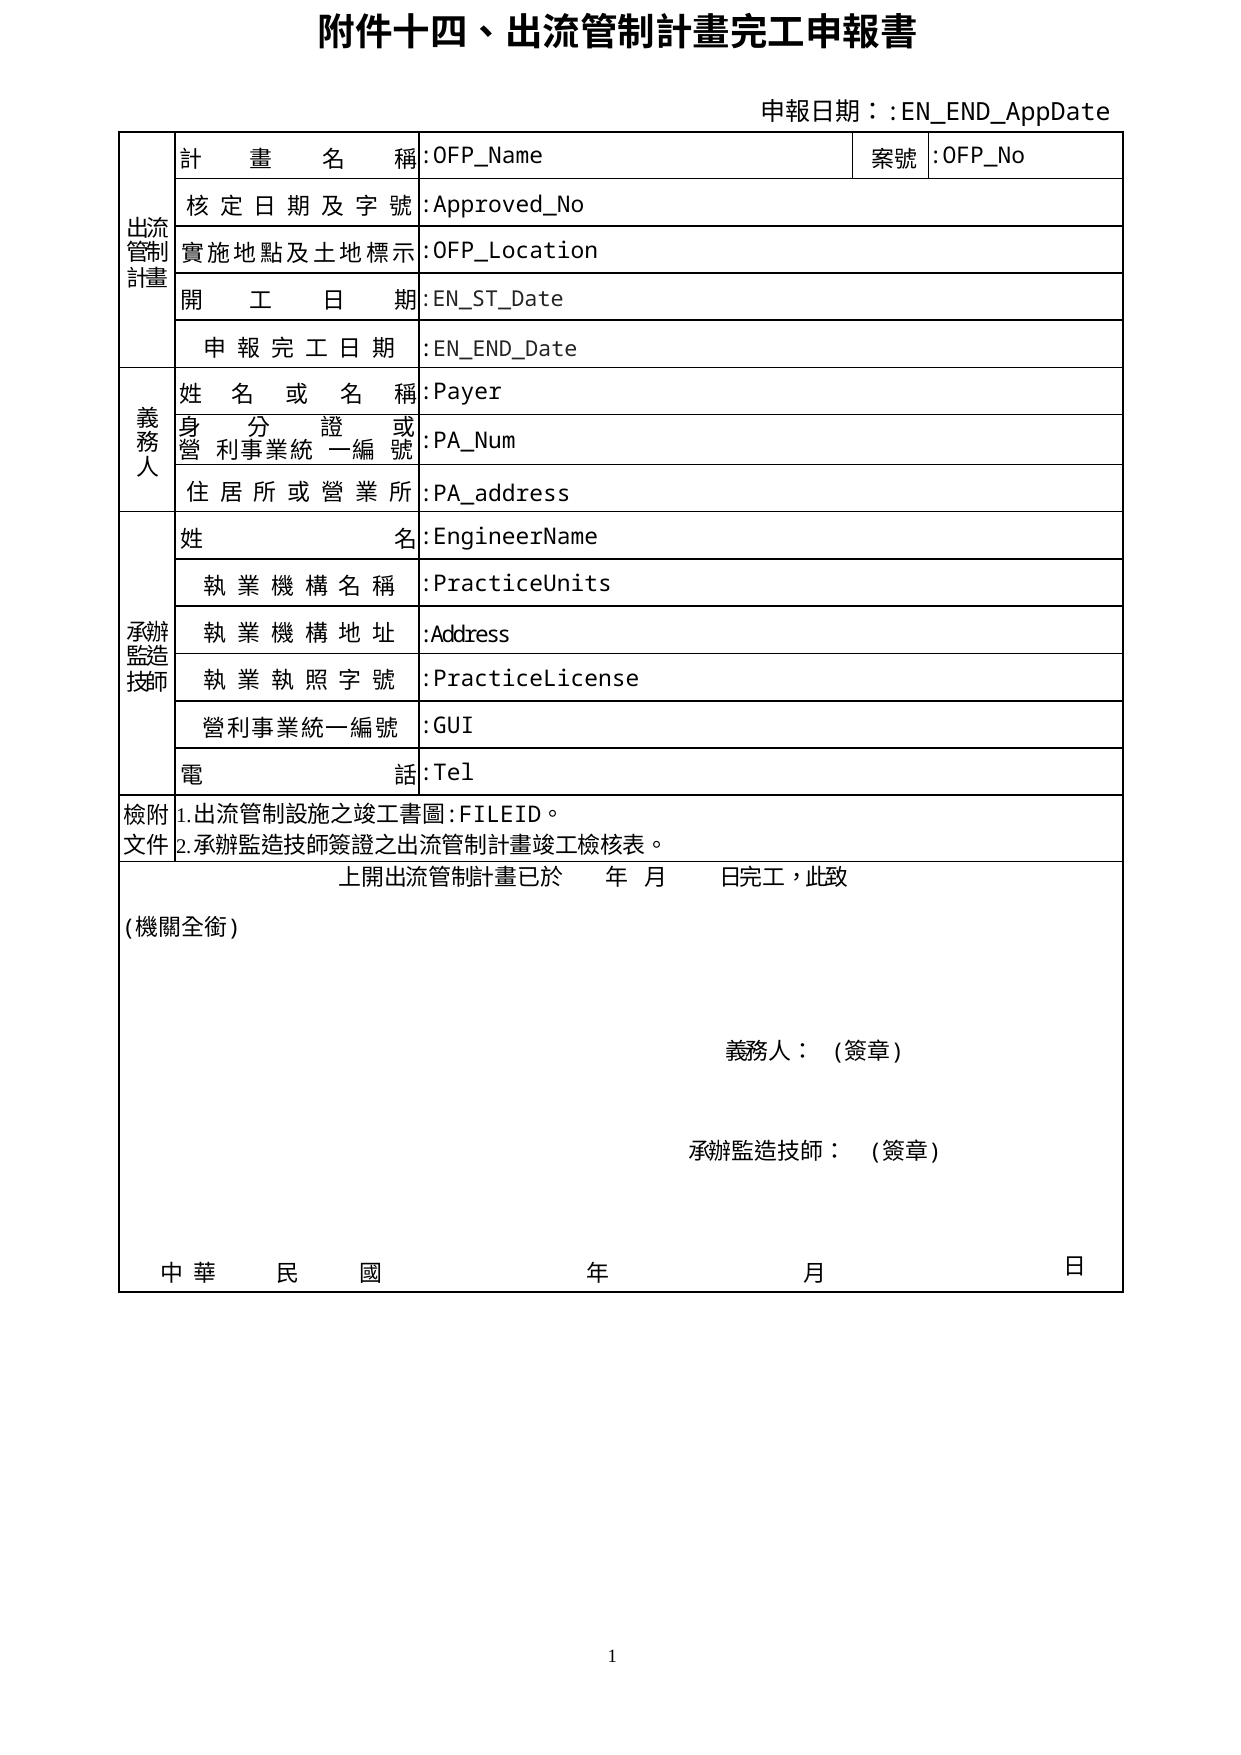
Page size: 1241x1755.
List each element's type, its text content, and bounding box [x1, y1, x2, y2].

table_cell :EngineerName [420, 512, 1122, 558]
table_cell :EN_ST_Date [420, 274, 1122, 319]
table_cell 出流管制設施之竣工書圖:FILEID。 承辦監造技師簽證之出流管制計畫竣工檢核表。 [176, 796, 1122, 861]
table_cell 申 報 完 工 日 期 [176, 321, 418, 367]
table_cell 承辦監造技師 [120, 512, 174, 794]
table_cell :Payer [420, 368, 1122, 414]
table_cell :GUI [420, 702, 1122, 747]
table_cell 日 [1016, 862, 1122, 1291]
table_cell 檢附文件 [120, 796, 174, 861]
table_cell 開 工 日 期 [176, 274, 418, 319]
table_cell 上開出流管制計畫已於 年 月 日完工，此致 (機關全銜) 義務人： (簽章) 承辦監造技師： (簽章) 中 華 民 國 年 月 [120, 862, 1016, 1291]
table_cell :Tel [420, 749, 1122, 794]
table_cell :OFP_Location [420, 227, 1122, 272]
table_cell 執 業 執 照 字 號 [176, 654, 418, 700]
table_cell :EN_END_Date [420, 321, 1122, 367]
table_cell 姓 名 或 名 稱 [176, 368, 418, 414]
table_cell 電 話 [176, 749, 418, 794]
table_cell 住 居 所 或 營 業 所 [176, 465, 418, 511]
table_header :OFP_No [929, 133, 1122, 178]
table_header 出流管制計畫 [120, 133, 174, 367]
table_cell 義務人 [120, 368, 174, 511]
table_cell 姓 名 [176, 512, 418, 558]
table_header :OFP_Name [420, 133, 852, 178]
table_header 案號 [853, 133, 928, 178]
text 附件十四、出流管制計畫完工申報書 [318, 2, 1241, 56]
table_cell :PracticeUnits [420, 560, 1122, 605]
table_cell :PA_Num [420, 415, 1122, 464]
table_cell :Approved_No [420, 179, 1122, 225]
text 申報日期：:EN_END_AppDate [760, 92, 1241, 128]
table_cell 執 業 機 構 名 稱 [176, 560, 418, 605]
table_cell :PracticeLicense [420, 654, 1122, 700]
table_header 計 畫 名 稱 [176, 133, 418, 178]
table_cell 核 定 日 期 及 字 號 [176, 179, 418, 225]
table_cell 身 分 證 或 營 利事業統 一編 號 [176, 415, 418, 464]
table_cell :Address [420, 607, 1122, 653]
table_cell 營利事業統一編號 [176, 702, 418, 747]
table_cell 執 業 機 構 地 址 [176, 607, 418, 653]
table_cell :PA_address [420, 465, 1122, 511]
table_cell 實施地點及土地標示 [176, 227, 418, 272]
